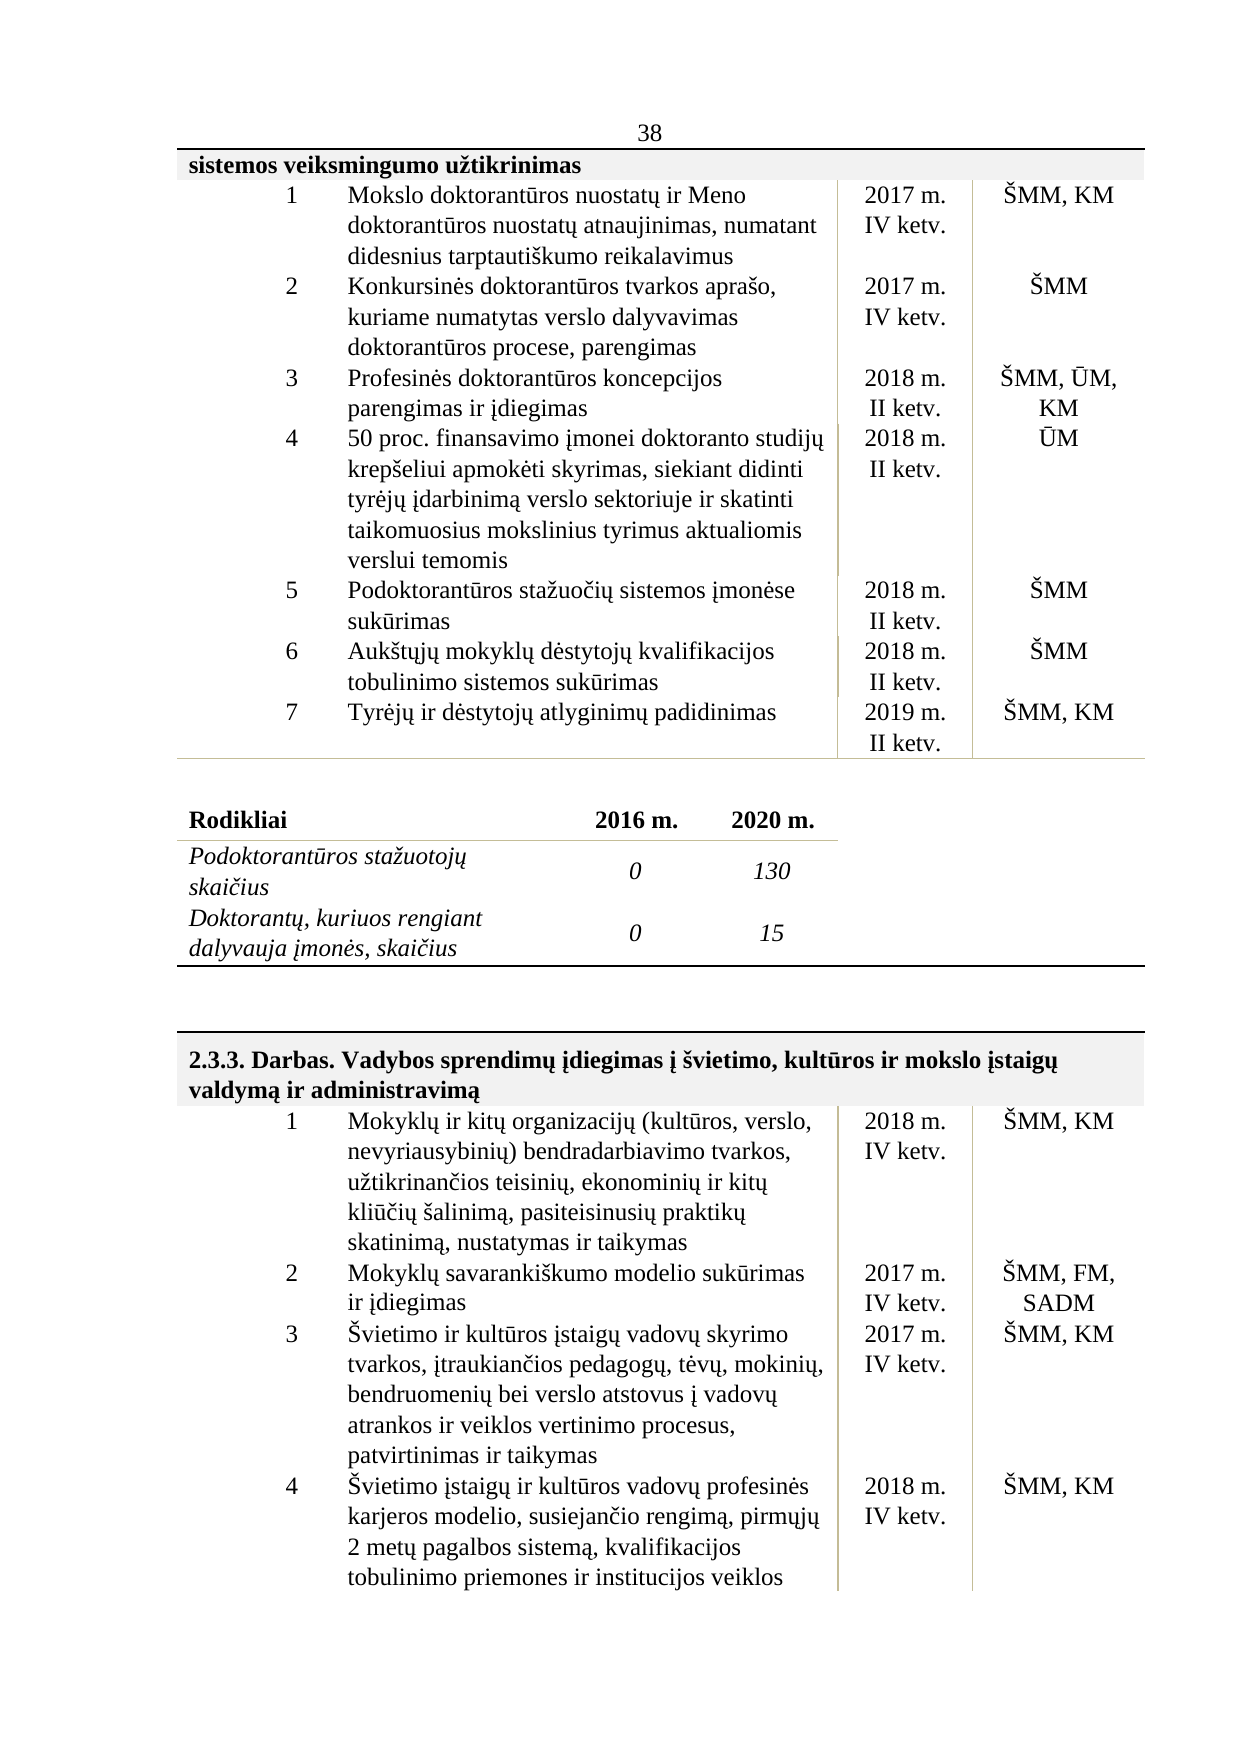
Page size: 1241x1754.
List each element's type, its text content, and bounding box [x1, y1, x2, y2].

table_cell 2019 m. II ketv. [838, 697, 972, 758]
table_cell Aukštųjų mokyklų dėstytojų kvalifikacijos tobulinimo sistemos sukūrimas [336, 636, 837, 697]
table_cell [177, 180, 247, 271]
table_cell 2.3.3. Darbas. Vadybos sprendimų įdiegimas į švietimo, kultūros ir mokslo įstaigų valdymą ir administravimą [177, 1033, 1144, 1106]
table_cell Podoktorantūros stažuočių sistemos įmonėse sukūrimas [336, 576, 837, 636]
table_cell 6 [247, 636, 336, 697]
table_cell [177, 759, 247, 800]
table_cell 2017 m. IV ketv. [839, 1258, 972, 1319]
table_cell [177, 271, 247, 363]
table_cell [500, 800, 564, 840]
table_cell ŠMM, KM [973, 180, 1144, 271]
table_cell 7 [247, 697, 336, 758]
table_cell [336, 967, 500, 1031]
table_cell [973, 800, 1144, 840]
table_cell ŠMM [973, 576, 1144, 636]
table_cell [177, 967, 247, 1031]
table_cell 2017 m. IV ketv. [839, 1319, 972, 1471]
table_cell [838, 759, 973, 800]
table_cell [177, 363, 247, 423]
table_cell [177, 576, 247, 636]
table_cell ŠMM, ŪM, KM [973, 363, 1144, 423]
table_cell [177, 1258, 247, 1319]
table_cell Švietimo įstaigų ir kultūros vadovų profesinės karjeros modelio, susiejančio rengimą, pirmųjų 2 metų pagalbos sistemą, kvalifikacijos tobulinimo priemones ir institucijos veiklos [336, 1471, 837, 1591]
table_cell [973, 967, 1144, 1031]
table_cell 4 [247, 424, 336, 576]
table_cell 15 [708, 902, 838, 964]
table_cell [500, 967, 564, 1031]
table_cell 2018 m. II ketv. [838, 363, 972, 423]
table_cell [565, 967, 708, 1031]
table_cell 2 [247, 271, 336, 363]
table_cell 0 [565, 841, 708, 902]
table_cell 3 [247, 1319, 336, 1471]
table_cell ŠMM [973, 271, 1144, 363]
table_cell [565, 759, 708, 800]
table_cell Podoktorantūros stažuotojų skaičius [177, 841, 564, 902]
table_cell 1 [247, 1106, 336, 1258]
table_cell 0 [565, 902, 708, 964]
table_cell ŠMM [973, 636, 1144, 697]
table_cell [177, 1106, 247, 1258]
table_cell ŠMM, KM [973, 1106, 1144, 1258]
table_cell Švietimo ir kultūros įstaigų vadovų skyrimo tvarkos, įtraukiančios pedagogų, tėvų, mokinių, bendruomenių bei verslo atstovus į vadovų atrankos ir veiklos vertinimo procesus, patvirtinimas ir taikymas [336, 1319, 837, 1471]
table_cell ŠMM, FM, SADM [973, 1258, 1144, 1319]
table_cell [973, 840, 1144, 902]
table_cell ŠMM, KM [973, 1319, 1144, 1471]
table_cell [838, 800, 973, 840]
table_cell Konkursinės doktorantūros tvarkos aprašo, kuriame numatytas verslo dalyvavimas doktorantūros procese, parengimas [336, 271, 837, 363]
table_cell 2 [247, 1258, 336, 1319]
table_cell [838, 967, 973, 1031]
table_cell [708, 759, 838, 800]
table_cell Mokyklų savarankiškumo modelio sukūrimas ir įdiegimas [336, 1258, 837, 1319]
table_cell sistemos veiksmingumo užtikrinimas [177, 150, 1144, 180]
table_cell 1 [247, 180, 336, 271]
table_cell [177, 1471, 247, 1591]
table_cell [838, 840, 973, 902]
table_cell [247, 759, 336, 800]
table_cell [177, 424, 247, 576]
table_cell 2017 m. IV ketv. [838, 180, 972, 271]
table_cell Doktorantų, kuriuos rengiant dalyvauja įmonės, skaičius [177, 902, 564, 964]
table_cell 2018 m. IV ketv. [839, 1106, 972, 1258]
table_cell [708, 967, 838, 1031]
table_cell 2018 m. II ketv. [839, 424, 972, 576]
table_cell ŠMM, KM [973, 1471, 1144, 1591]
table_cell 2017 m. IV ketv. [838, 271, 972, 363]
table_cell 3 [247, 363, 336, 423]
table_cell [336, 800, 500, 840]
table_cell [177, 697, 247, 758]
table_cell 2020 m. [708, 800, 838, 840]
table_cell Profesinės doktorantūros koncepcijos parengimas ir įdiegimas [336, 363, 837, 423]
table_cell [973, 902, 1144, 964]
table_cell [177, 636, 247, 697]
table_cell Mokyklų ir kitų organizacijų (kultūros, verslo, nevyriausybinių) bendradarbiavimo tvarkos, užtikrinančios teisinių, ekonominių ir kitų kliūčių šalinimą, pasiteisinusių praktikų skatinimą, nustatymas ir taikymas [336, 1106, 837, 1258]
table_cell ŠMM, KM [973, 697, 1144, 758]
table_cell ŪM [973, 424, 1144, 576]
table_cell [500, 759, 564, 800]
table_cell [177, 1319, 247, 1471]
table_cell Mokslo doktorantūros nuostatų ir Meno doktorantūros nuostatų atnaujinimas, numatant didesnius tarptautiškumo reikalavimus [336, 180, 837, 271]
table_cell 4 [247, 1471, 336, 1591]
table_cell 2016 m. [565, 800, 708, 840]
table_cell [336, 759, 500, 800]
table_cell [838, 902, 973, 964]
table_cell 5 [247, 576, 336, 636]
table_cell 2018 m. II ketv. [838, 576, 972, 636]
table_cell 2018 m. II ketv. [839, 636, 972, 697]
table_cell [973, 759, 1144, 800]
table_cell Rodikliai [177, 800, 336, 840]
table_cell 50 proc. finansavimo įmonei doktoranto studijų krepšeliui apmokėti skyrimas, siekiant didinti tyrėjų įdarbinimą verslo sektoriuje ir skatinti taikomuosius mokslinius tyrimus aktualiomis verslui temomis [336, 424, 837, 576]
table_cell Tyrėjų ir dėstytojų atlyginimų padidinimas [336, 697, 837, 758]
table_cell 2018 m. IV ketv. [839, 1471, 972, 1591]
table_cell [247, 967, 336, 1031]
table_cell 130 [708, 841, 838, 902]
